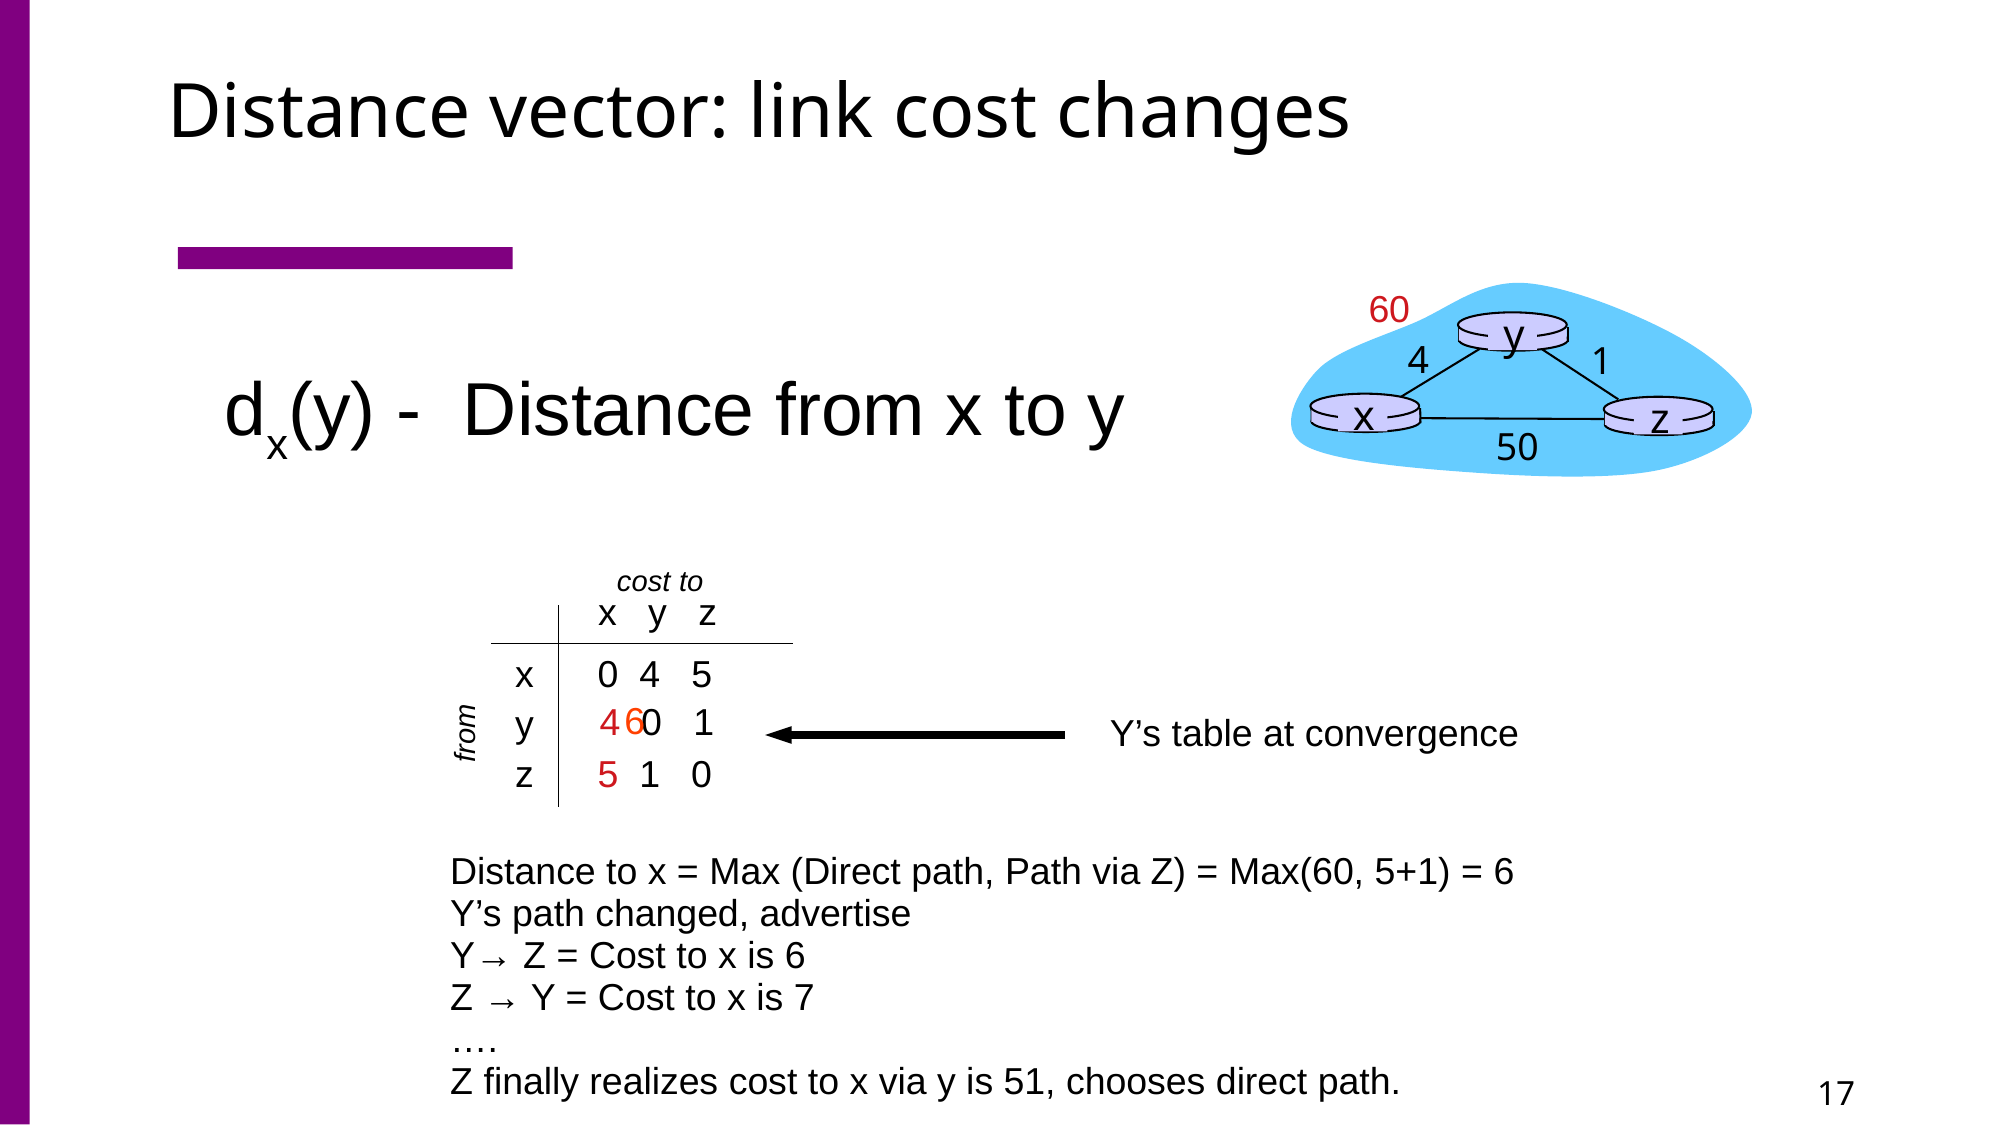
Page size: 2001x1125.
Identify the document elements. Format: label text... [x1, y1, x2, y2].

text_box y [500, 692, 549, 742]
text_box z [500, 742, 549, 804]
text_box from [438, 688, 489, 777]
text_box y [1488, 299, 1540, 366]
text_box 4 [1392, 328, 1445, 390]
text_box 60 [1353, 280, 1426, 338]
text_box x y z [583, 580, 733, 641]
text_box cost to [602, 554, 719, 606]
text_box dx(y) - Distance from x to y [210, 360, 1141, 477]
text_box x y z [652, 606, 663, 621]
text_box 5 1 0 [582, 742, 728, 804]
text_box 4 0 1 [584, 689, 730, 751]
text_box x [1338, 381, 1390, 447]
text_box z [1635, 384, 1685, 450]
text_box Distance to x = Max (Direct path, Path via Z) = Max(60, 5+1) = 6 Y’s path changed, advertise Y→ Z = Cost to x is 6 Z → Y = Cost to x is 7 …. Z finally realizes cost to x via y is 51, chooses direct path. [435, 843, 1531, 1110]
title Distance vector: link cost changes [116, 24, 1817, 191]
text_box [1291, 282, 1752, 477]
text_box x [500, 642, 549, 692]
text_box 1 [1575, 329, 1628, 391]
text_box 6 [609, 693, 661, 751]
text_box Y’s table at convergence [1095, 705, 1534, 763]
text_box 50 [1481, 415, 1554, 476]
text_box 0 4 5 [582, 642, 728, 704]
